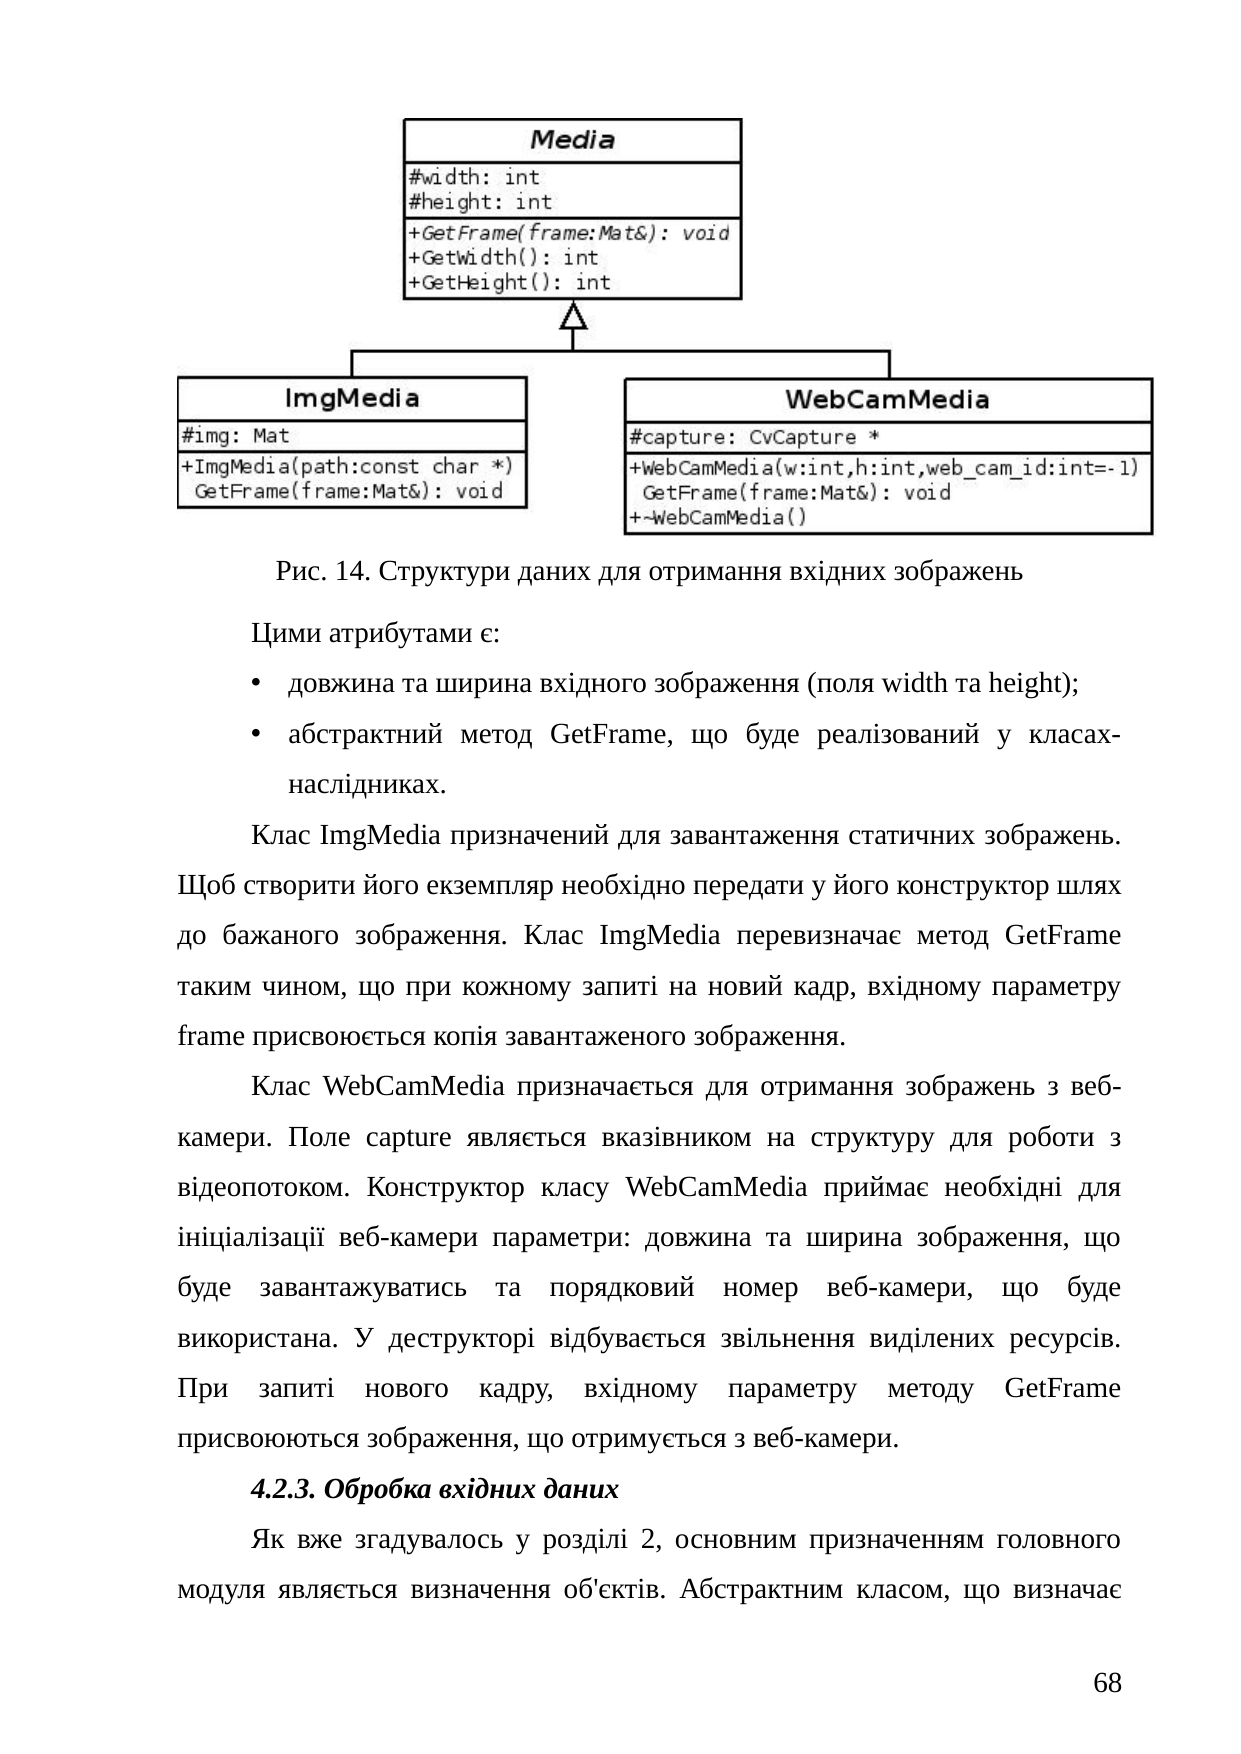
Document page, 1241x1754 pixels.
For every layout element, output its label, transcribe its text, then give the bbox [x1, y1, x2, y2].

text Як вже згадувалось у розділі 2, основним призначенням головного модуля являється визначення об'єктів. Абстрактним класом, що визначає [177, 1521, 1122, 1605]
list довжина та ширина вхідного зображення (поля width та height); [251, 666, 1122, 699]
text Рис. 14. Структури даних для отримання вхідних зображень [177, 553, 1122, 587]
picture [177, 118, 1157, 537]
text Клас WebCamMedia призначається для отримання зображень з веб-камери. Поле capture являється вказівником на структуру для роботи з відеопотоком. Конструктор класу WebCamMedia приймає необхідні для ініціалізації веб-камери параметри: довжина та ширина зображення, що буде завантажуватись та порядковий номер веб-камери, що буде використана. У деструкторі відбувається звільнення виділених ресурсів. При запиті нового кадру, вхідному параметру методу GetFrame присвоюються зображення, що отримується з веб-камери. [177, 1068, 1122, 1454]
list абстрактний метод GetFrame, що буде реалізований у класах-наслідниках. [251, 716, 1122, 800]
text Клас ImgMedia призначений для завантаження статичних зображень. Щоб створити його екземпляр необхідно передати у його конструктор шлях до бажаного зображення. Клас ImgMedia перевизначає метод GetFrame таким чином, що при кожному запиті на новий кадр, вхідному параметру frame присвоюється копія завантаженого зображення. [177, 817, 1122, 1052]
text Цими атрибутами є: [177, 615, 1122, 649]
text 4.2.3. Обробка вхідних даних [177, 1471, 1122, 1504]
